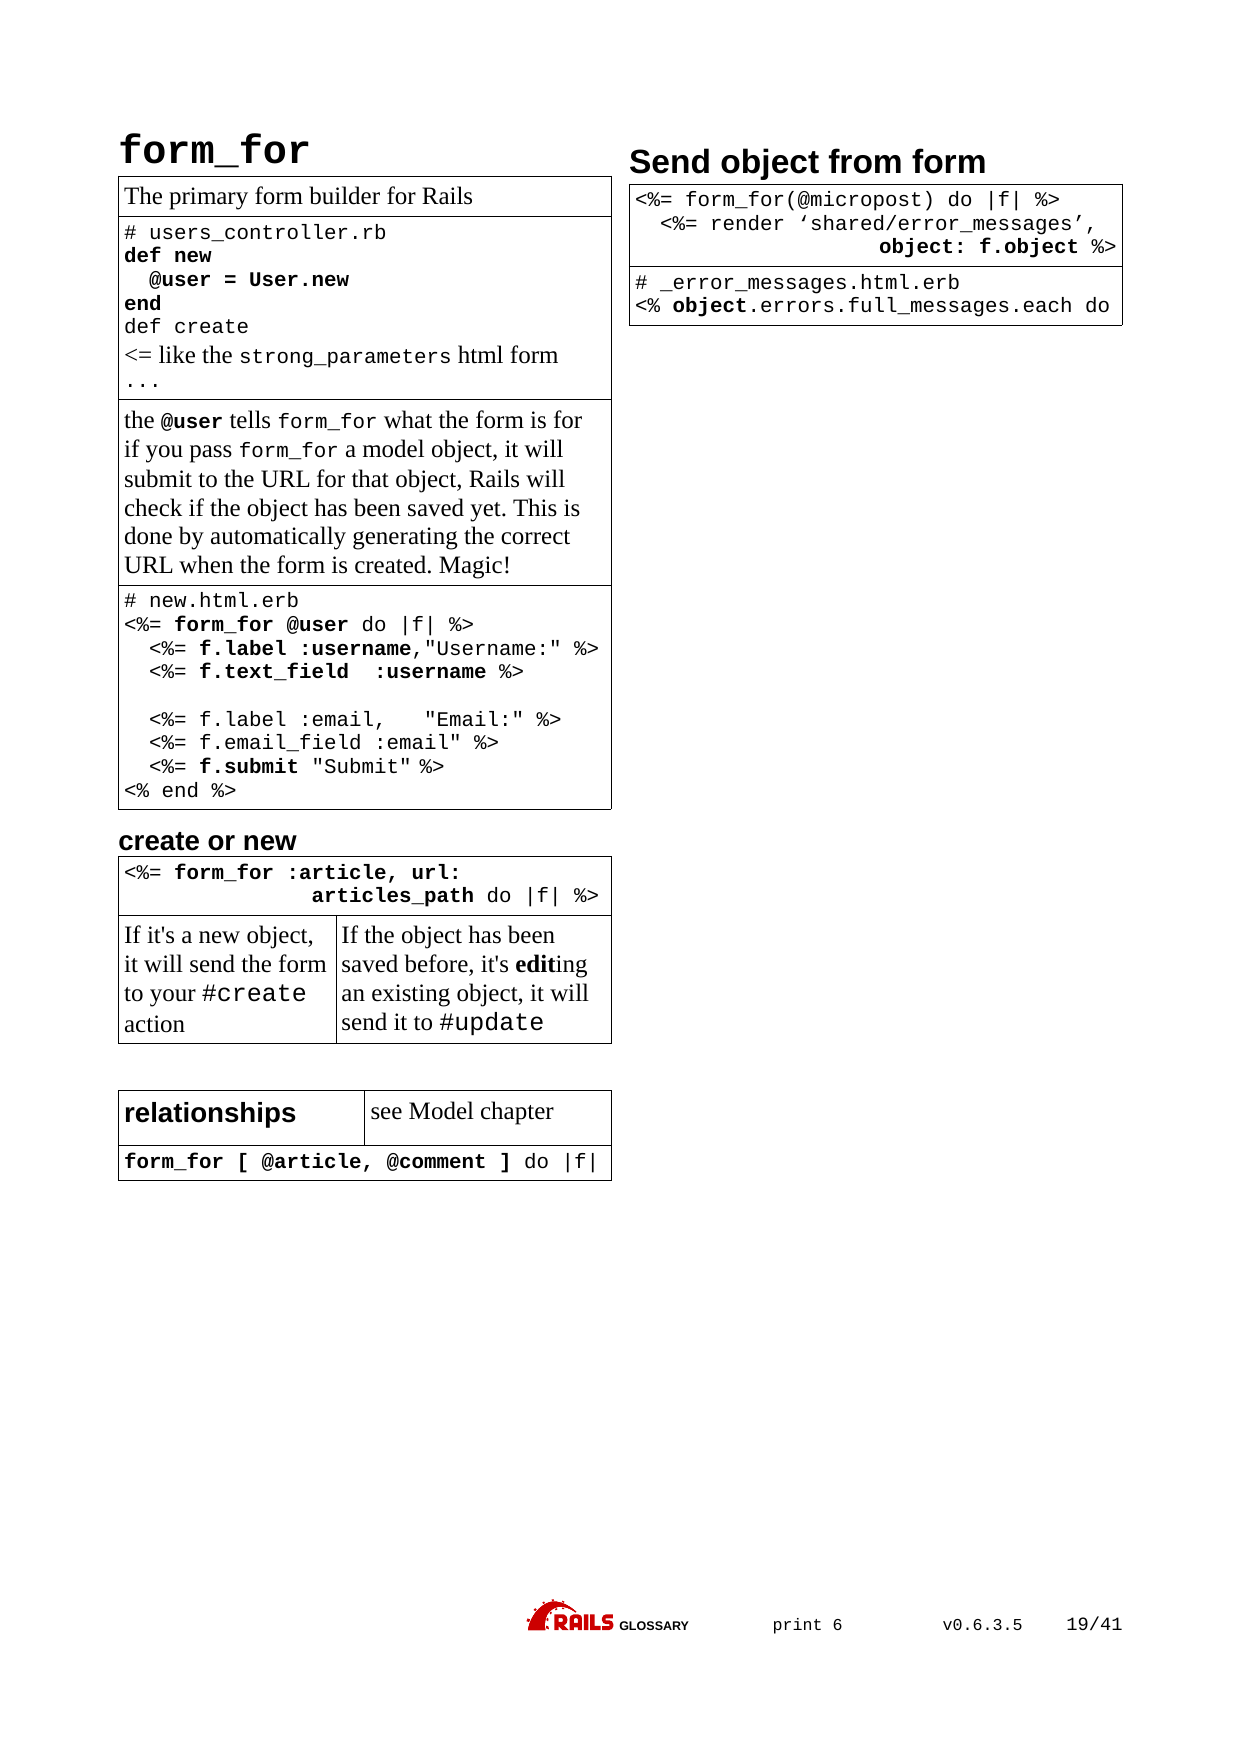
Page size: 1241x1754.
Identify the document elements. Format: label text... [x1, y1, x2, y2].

subtitle form_for [118, 130, 611, 176]
table_header see Model chapter [365, 1091, 611, 1145]
table_header relationships [119, 1091, 364, 1145]
table_cell # users_controller.rb def new @user = User.new end def create <= like the strong_parameters html form ... [119, 217, 611, 399]
table_header The primary form builder for Rails [119, 177, 611, 216]
table_cell # _error_messages.html.erb <% object.errors.full_messages.each do [630, 267, 1122, 325]
table_cell # new.html.erb <%= form_for @user do |f| %> <%= f.label :username,"Username:" %> <%= f.text_field :username %> <%= f.label :email, "Email:" %> <%= f.email_field :email" %> <%= f.submit "Submit" %> <% end %> [119, 586, 611, 809]
table_header <%= form_for(@micropost) do |f| %> <%= render ‘shared/error_messages’, object: f.object %> [630, 185, 1122, 266]
table_header form_for [ @article, @comment ] do |f| [119, 1146, 611, 1180]
subtitle create or new [118, 824, 611, 856]
table_cell If it's a new object, it will send the form to your #create action [119, 916, 336, 1043]
table_header <%= form_for :article, url: articles_path do |f| %> [119, 857, 611, 915]
table_cell the @user tells form_for what the form is for if you pass form_for a model object, it will submit to the URL for that object, Rails will check if the object has been saved yet. This is done by automatically generating the correct URL when the form is created. Magic! [119, 400, 611, 585]
subtitle Send object from form [629, 142, 1122, 181]
table_cell If the object has been saved before, it's editing an existing object, it will send it to #update [337, 916, 611, 1043]
